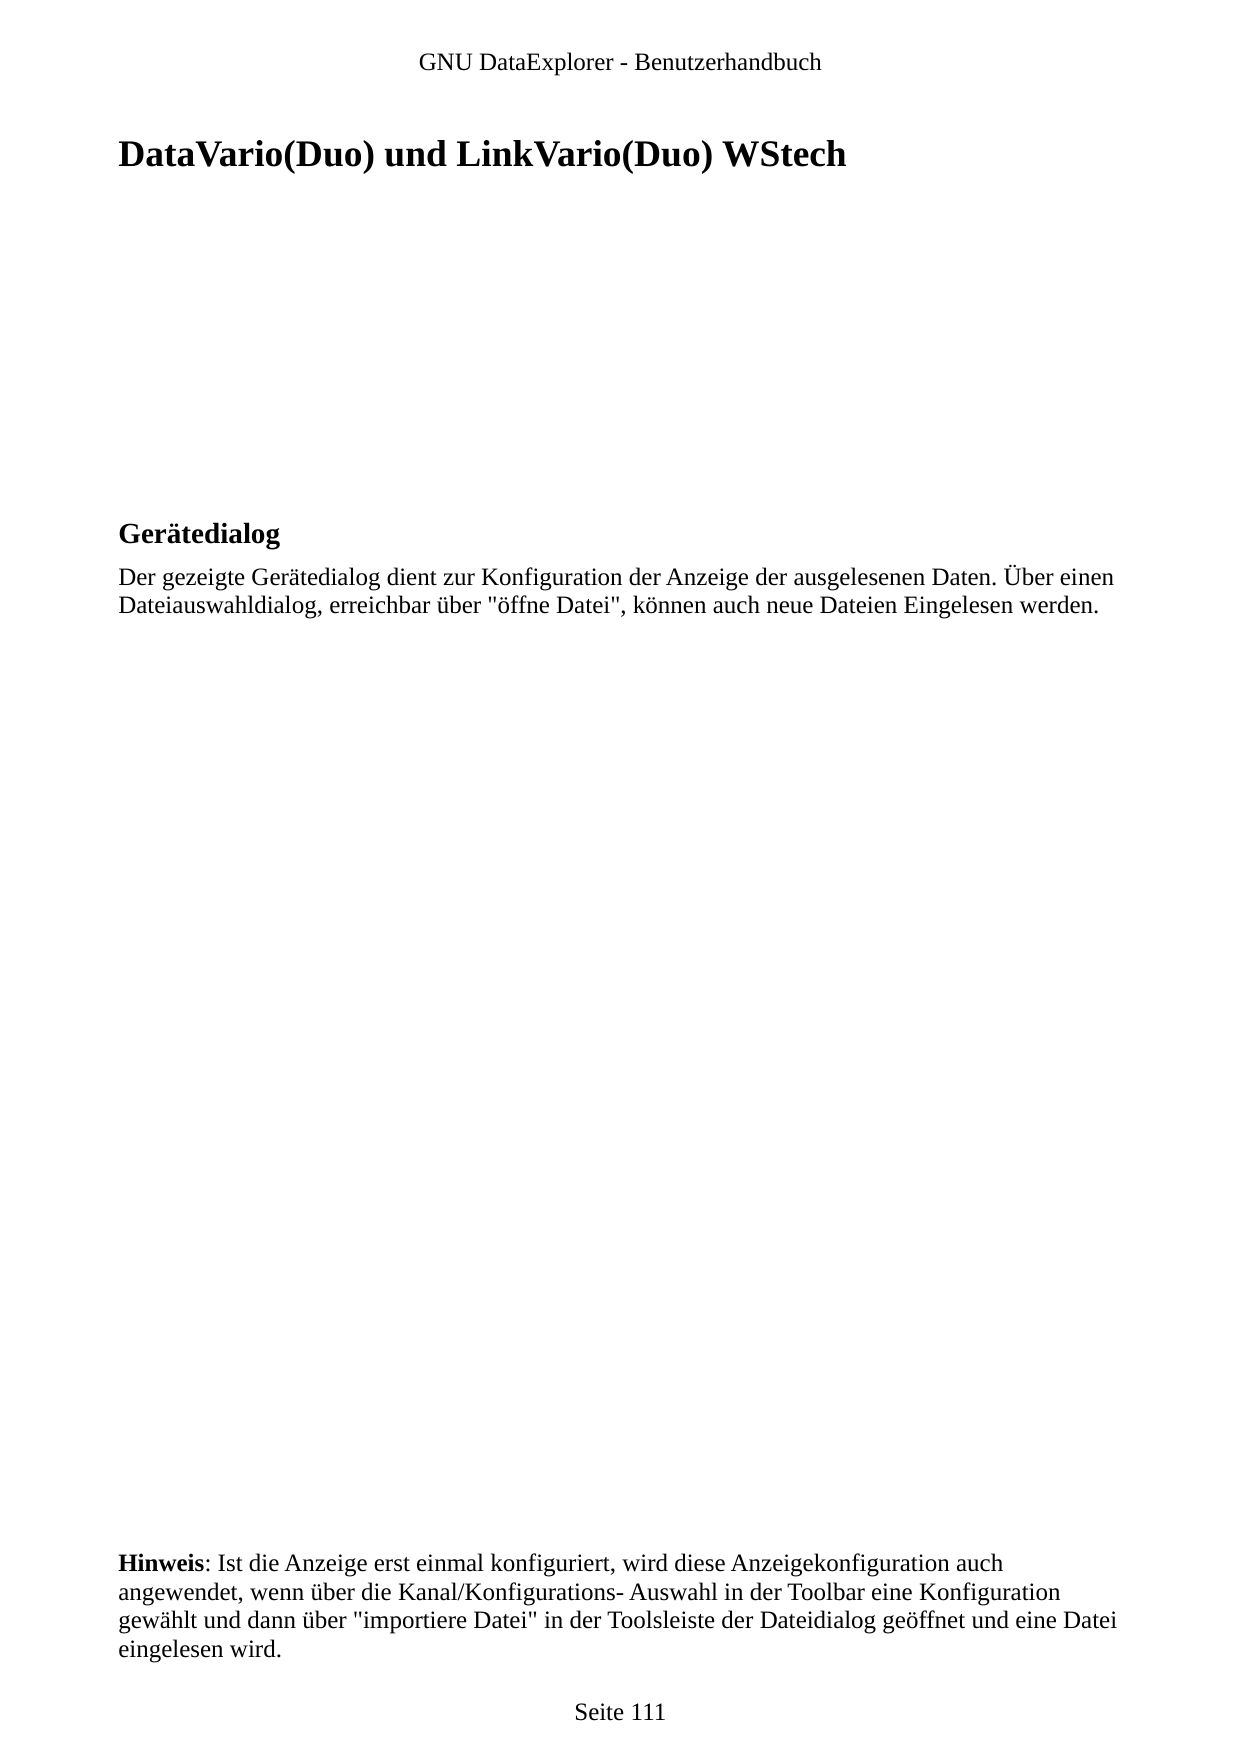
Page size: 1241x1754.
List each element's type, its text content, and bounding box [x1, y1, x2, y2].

subtitle Gerätedialog [118, 516, 1122, 549]
text Der gezeigte Gerätedialog dient zur Konfiguration der Anzeige der ausgelesenen Daten. Über einen Dateiauswahldialog, erreichbar über "öffne Datei", können auch neue Dateien Eingelesen werden. [118, 562, 1122, 619]
subtitle DataVario(Duo) und LinkVario(Duo) WStech [118, 131, 1122, 174]
text Hinweis: Ist die Anzeige erst einmal konfiguriert, wird diese Anzeigekonfiguration auch angewendet, wenn über die Kanal/Konfigurations- Auswahl in der Toolbar eine Konfiguration gewählt und dann über "importiere Datei" in der Toolsleiste der Dateidialog geöffnet und eine Datei eingelesen wird. [118, 1548, 1122, 1663]
